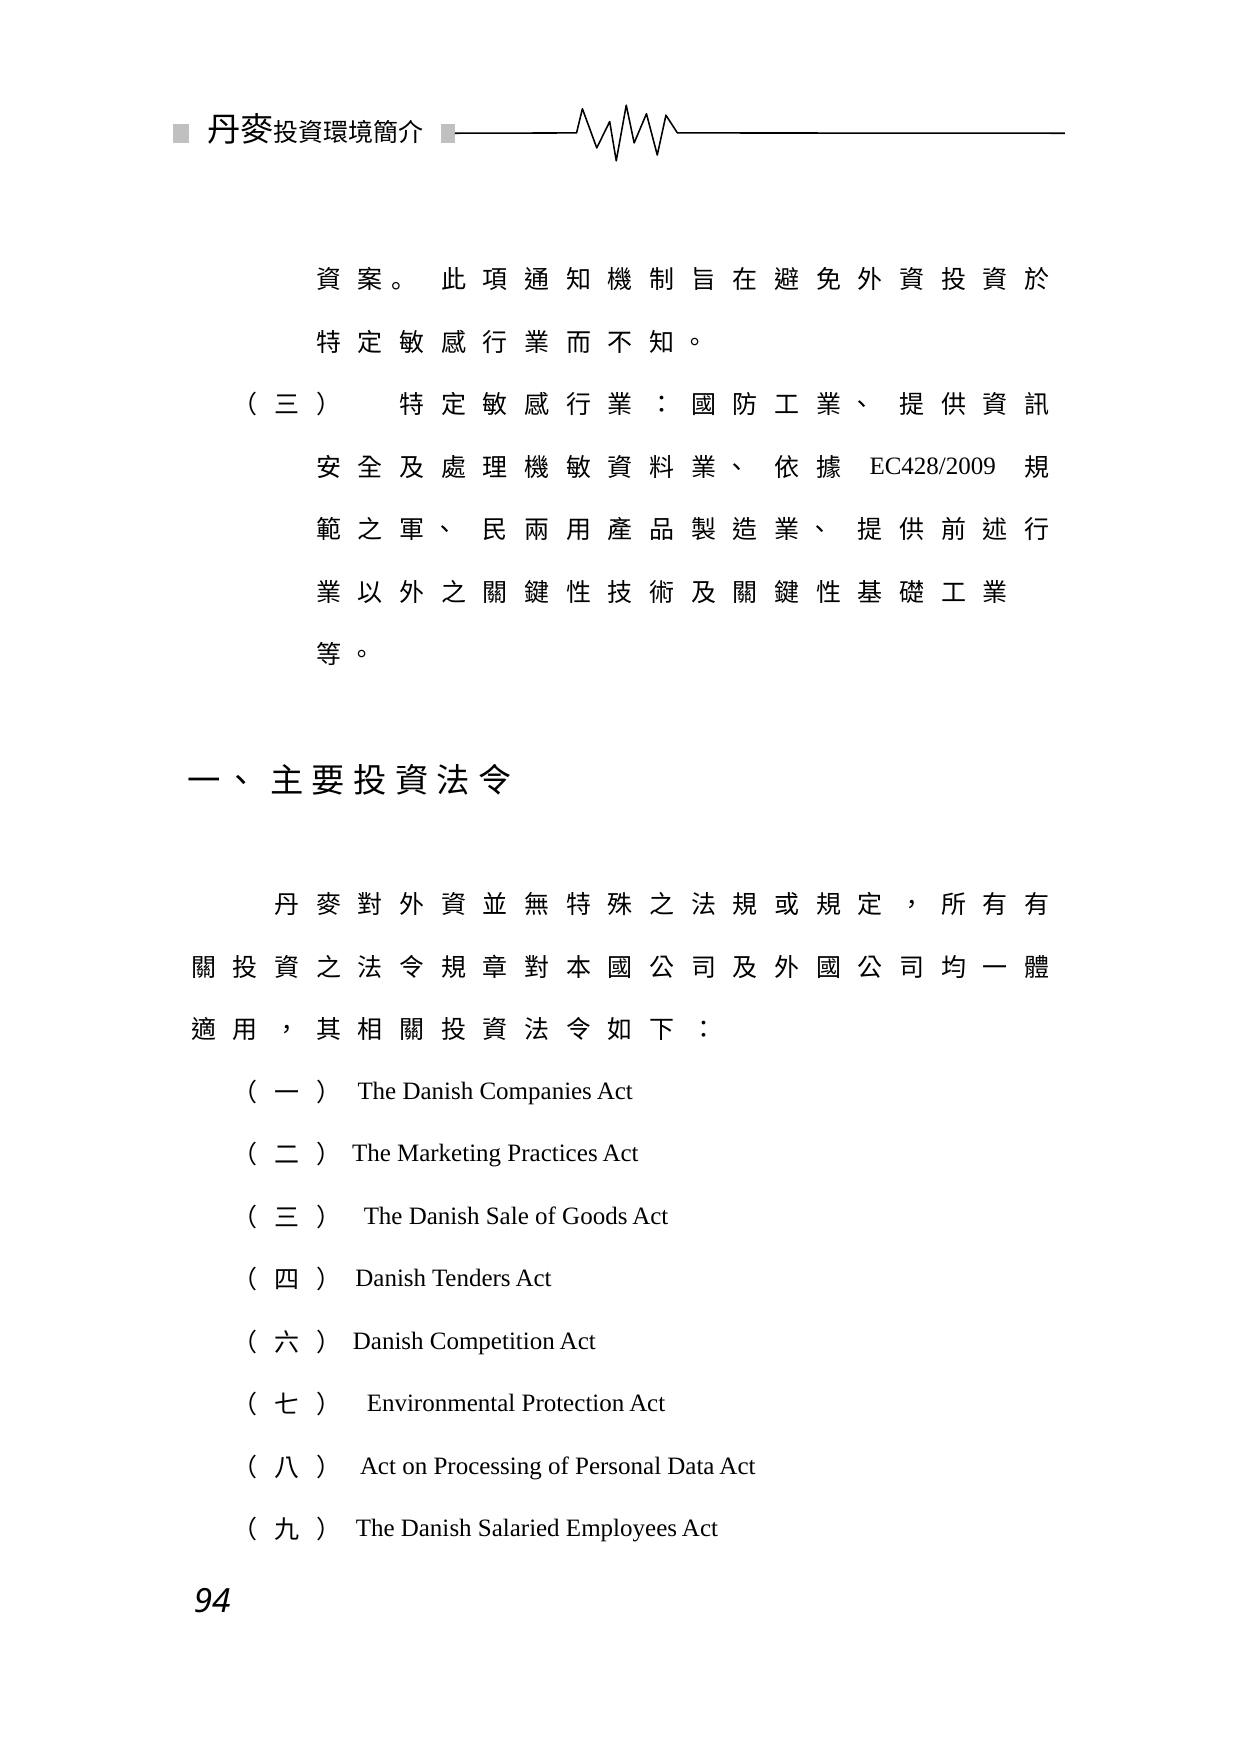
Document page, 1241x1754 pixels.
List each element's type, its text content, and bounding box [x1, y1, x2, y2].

text 一、主要投資法令 [183, 736, 1058, 799]
text （六）Danish Competition Act [207, 1299, 1058, 1361]
text 資案。此項通知機制旨在避免外資投資於特定敏感行業而不知。 [207, 236, 1058, 361]
text （八）Act on Processing of Personal Data Act [207, 1424, 1058, 1486]
text 丹麥對外資並無特殊之法規或規定，所有有關投資之法令規章對本國公司及外國公司均一體適用，其相關投資法令如下： [183, 861, 1058, 1049]
text （七）Environmental Protection Act [207, 1361, 1058, 1424]
text （四）Danish Tenders Act [207, 1236, 1058, 1299]
text （三） 特定敏感行業：國防工業、提供資訊安全及處理機敏資料業、依據EC428/2009規範之軍、民兩用產品製造業、提供前述行業以外之關鍵性技術及關鍵性基礎工業等。 [207, 361, 1058, 674]
text （三）The Danish Sale of Goods Act [207, 1174, 1058, 1236]
text （九）The Danish Salaried Employees Act [207, 1486, 1058, 1549]
text （一）The Danish Companies Act [207, 1049, 1058, 1111]
text （二）The Marketing Practices Act [207, 1111, 1058, 1174]
